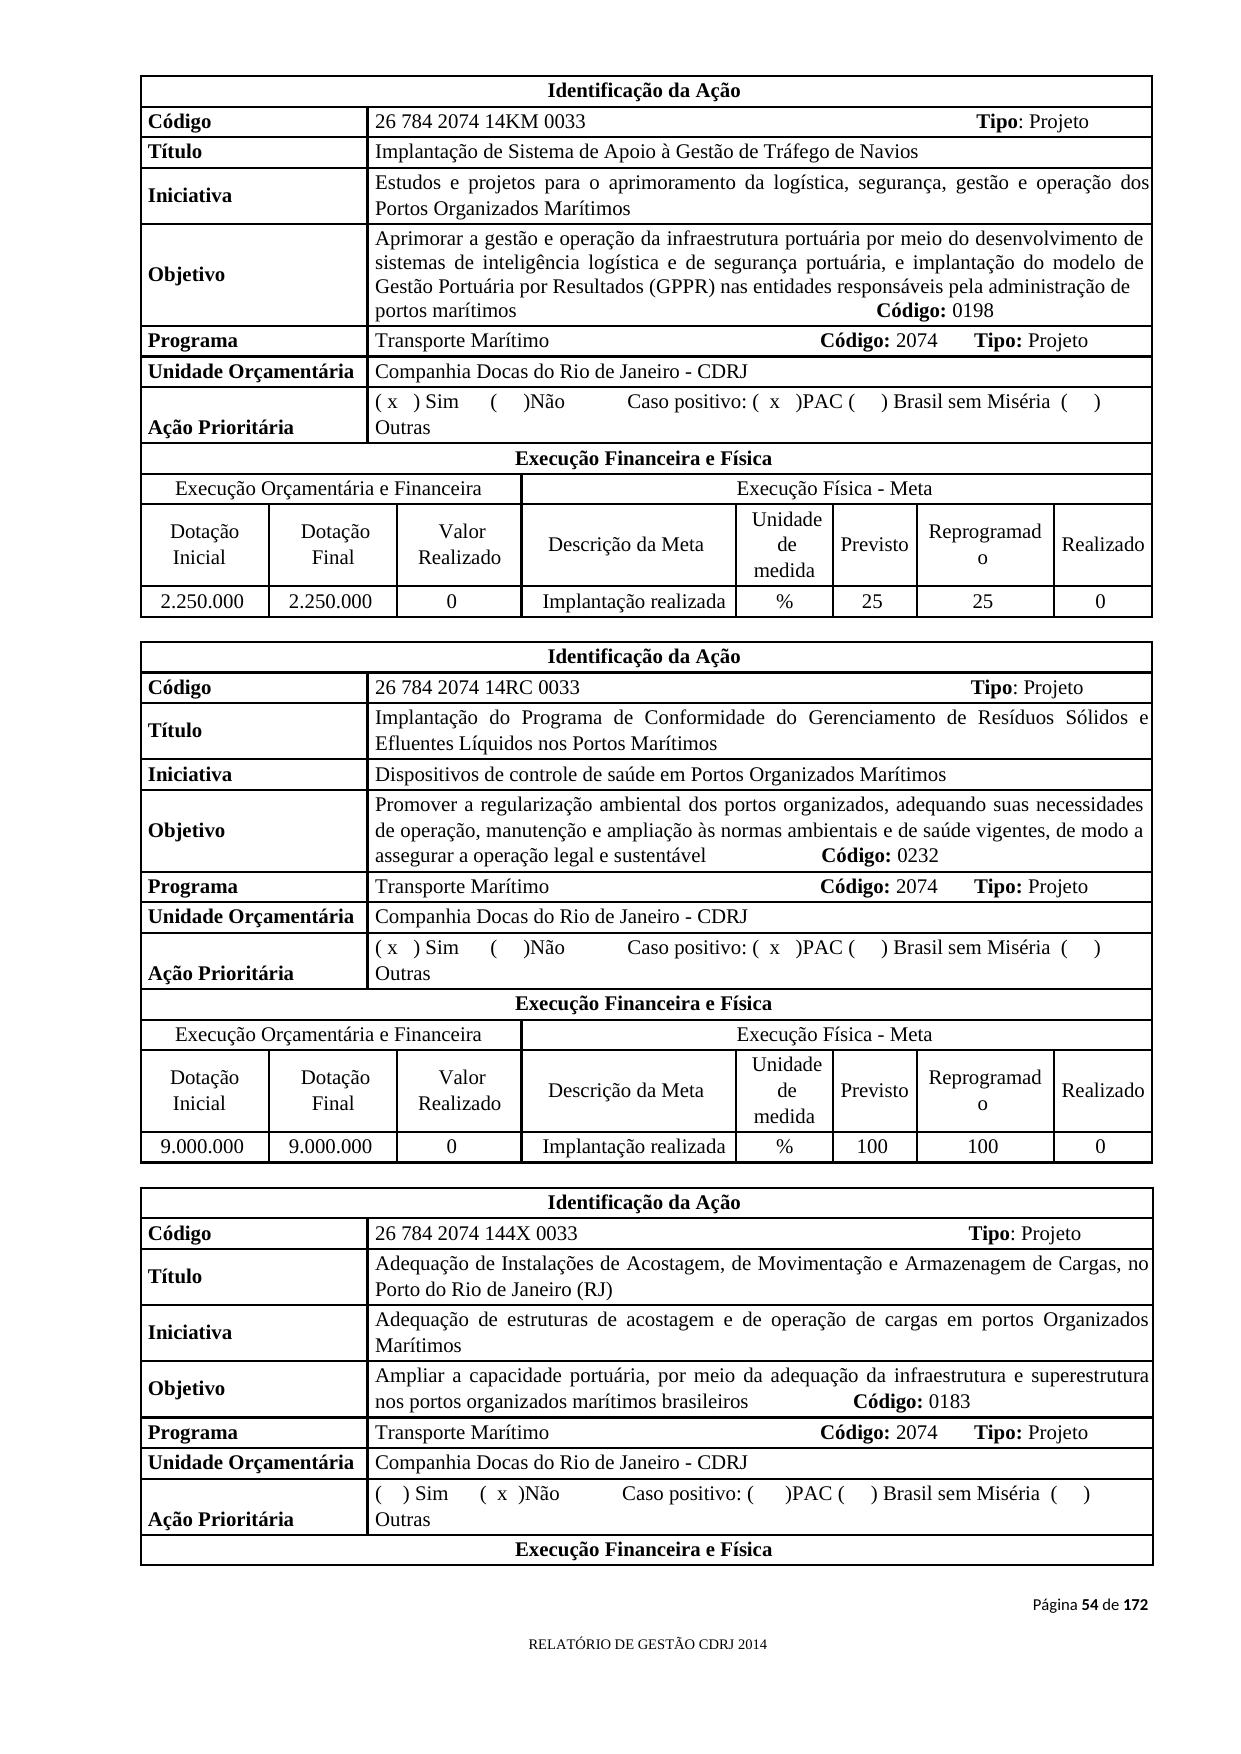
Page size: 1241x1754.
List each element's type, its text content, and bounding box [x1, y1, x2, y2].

table_cell Valor Realizado [398, 505, 520, 585]
table_cell 100 [918, 1133, 1053, 1161]
table_cell Reprogramad o [918, 505, 1053, 585]
table_cell Previsto [834, 505, 916, 585]
table_cell Objetivo [142, 225, 366, 325]
table_cell Execução Física - Meta [523, 475, 1151, 503]
table_cell 0 [1055, 1133, 1151, 1161]
table_cell Transporte Marítimo Código: 2074 Tipo: Projeto [369, 1419, 1152, 1447]
table_cell 0 [398, 1133, 520, 1161]
table_cell ( ) Sim ( x )Não Caso positivo: ( )PAC ( ) Brasil sem Miséria ( ) Outras [369, 1480, 1152, 1534]
table_cell Execução Financeira e Física [142, 444, 1151, 473]
table_cell Unidade de medida [737, 1051, 832, 1131]
table_cell Aprimorar a gestão e operação da infraestrutura portuária por meio do desenvolvimento de sistemas de inteligência logística e de segurança portuária, e implantação do modelo de Gestão Portuária por Resultados (GPPR) nas entidades responsáveis pela administração de portos marítimos Código: 0198 [369, 225, 1151, 325]
table_cell 25 [918, 587, 1053, 616]
table_cell 100 [834, 1133, 916, 1161]
table_cell Transporte Marítimo Código: 2074 Tipo: Projeto [369, 873, 1151, 901]
table_cell Companhia Docas do Rio de Janeiro - CDRJ [369, 1449, 1152, 1477]
table_cell ( x ) Sim ( )Não Caso positivo: ( x )PAC ( ) Brasil sem Miséria ( ) Outras [369, 388, 1151, 442]
table_cell ( x ) Sim ( )Não Caso positivo: ( x )PAC ( ) Brasil sem Miséria ( ) Outras [369, 934, 1151, 988]
table_cell Transporte Marítimo Código: 2074 Tipo: Projeto [369, 327, 1151, 355]
table_cell Unidade Orçamentária [142, 358, 366, 386]
table_header Identificação da Ação [142, 77, 1151, 106]
table_cell Execução Orçamentária e Financeira [142, 1021, 520, 1049]
table_cell Implantação realizada [523, 1133, 735, 1161]
table_cell 0 [1055, 587, 1151, 616]
table_cell Descrição da Meta [523, 505, 735, 585]
table_cell Código [142, 674, 366, 702]
table_cell 9.000.000 [270, 1133, 396, 1161]
table_cell Dotação Final [270, 1051, 396, 1131]
table_cell Programa [142, 327, 366, 355]
table_cell Dotação Inicial [142, 505, 268, 585]
table_cell 26 784 2074 144X 0033 Tipo: Projeto [369, 1219, 1152, 1248]
table_cell Realizado [1055, 1051, 1151, 1131]
table_cell Unidade Orçamentária [142, 903, 366, 932]
table_header Identificação da Ação [142, 643, 1151, 671]
table_cell Ação Prioritária [142, 1480, 366, 1534]
table_cell % [737, 587, 832, 616]
table_cell Dotação Inicial [142, 1051, 268, 1131]
table_cell 2.250.000 [270, 587, 396, 616]
table_cell Valor Realizado [398, 1051, 520, 1131]
table_cell Estudos e projetos para o aprimoramento da logística, segurança, gestão e operação dos Portos Organizados Marítimos [369, 169, 1151, 223]
table_cell Código [142, 1219, 366, 1248]
table_cell Iniciativa [142, 760, 366, 789]
table_cell Código [142, 108, 366, 136]
table_cell Iniciativa [142, 169, 366, 223]
table_cell Objetivo [142, 1362, 366, 1416]
table_cell Realizado [1055, 505, 1151, 585]
table_cell 9.000.000 [142, 1133, 268, 1161]
table_cell Programa [142, 873, 366, 901]
table_cell Execução Física - Meta [523, 1021, 1151, 1049]
table_cell Título [142, 704, 366, 758]
table_cell Iniciativa [142, 1306, 366, 1360]
table_cell Programa [142, 1419, 366, 1447]
table_cell Ação Prioritária [142, 934, 366, 988]
table_cell Previsto [834, 1051, 916, 1131]
table_cell Unidade de medida [737, 505, 832, 585]
table_cell Execução Financeira e Física [142, 990, 1151, 1018]
table_cell Ação Prioritária [142, 388, 366, 442]
table_cell 25 [834, 587, 916, 616]
table_cell Promover a regularização ambiental dos portos organizados, adequando suas necessidades de operação, manutenção e ampliação às normas ambientais e de saúde vigentes, de modo a assegurar a operação legal e sustentável Código: 0232 [369, 791, 1151, 871]
table_cell Implantação do Programa de Conformidade do Gerenciamento de Resíduos Sólidos e Efluentes Líquidos nos Portos Marítimos [369, 704, 1151, 758]
table_header Identificação da Ação [142, 1189, 1152, 1217]
table_cell Adequação de Instalações de Acostagem, de Movimentação e Armazenagem de Cargas, no Porto do Rio de Janeiro (RJ) [369, 1250, 1152, 1304]
table_cell Unidade Orçamentária [142, 1449, 366, 1477]
table_cell 2.250.000 [142, 587, 268, 616]
table_cell Título [142, 1250, 366, 1304]
table_cell Título [142, 138, 366, 167]
table_cell Execução Financeira e Física [142, 1536, 1152, 1564]
table_cell Implantação de Sistema de Apoio à Gestão de Tráfego de Navios [369, 138, 1151, 167]
table_cell 26 784 2074 14KM 0033 Tipo: Projeto [369, 108, 1151, 136]
table_cell Companhia Docas do Rio de Janeiro - CDRJ [369, 358, 1151, 386]
table_cell Execução Orçamentária e Financeira [142, 475, 520, 503]
table_cell 0 [398, 587, 520, 616]
table_cell Implantação realizada [523, 587, 735, 616]
table_cell Dotação Final [270, 505, 396, 585]
table_cell Reprogramad o [918, 1051, 1053, 1131]
table_cell Objetivo [142, 791, 366, 871]
table_cell % [737, 1133, 832, 1161]
table_cell Ampliar a capacidade portuária, por meio da adequação da infraestrutura e superestrutura nos portos organizados marítimos brasileiros Código: 0183 [369, 1362, 1152, 1416]
table_cell 26 784 2074 14RC 0033 Tipo: Projeto [369, 674, 1151, 702]
table_cell Companhia Docas do Rio de Janeiro - CDRJ [369, 903, 1151, 932]
table_cell Adequação de estruturas de acostagem e de operação de cargas em portos Organizados Marítimos [369, 1306, 1152, 1360]
table_cell Dispositivos de controle de saúde em Portos Organizados Marítimos [369, 760, 1151, 789]
table_cell Descrição da Meta [523, 1051, 735, 1131]
